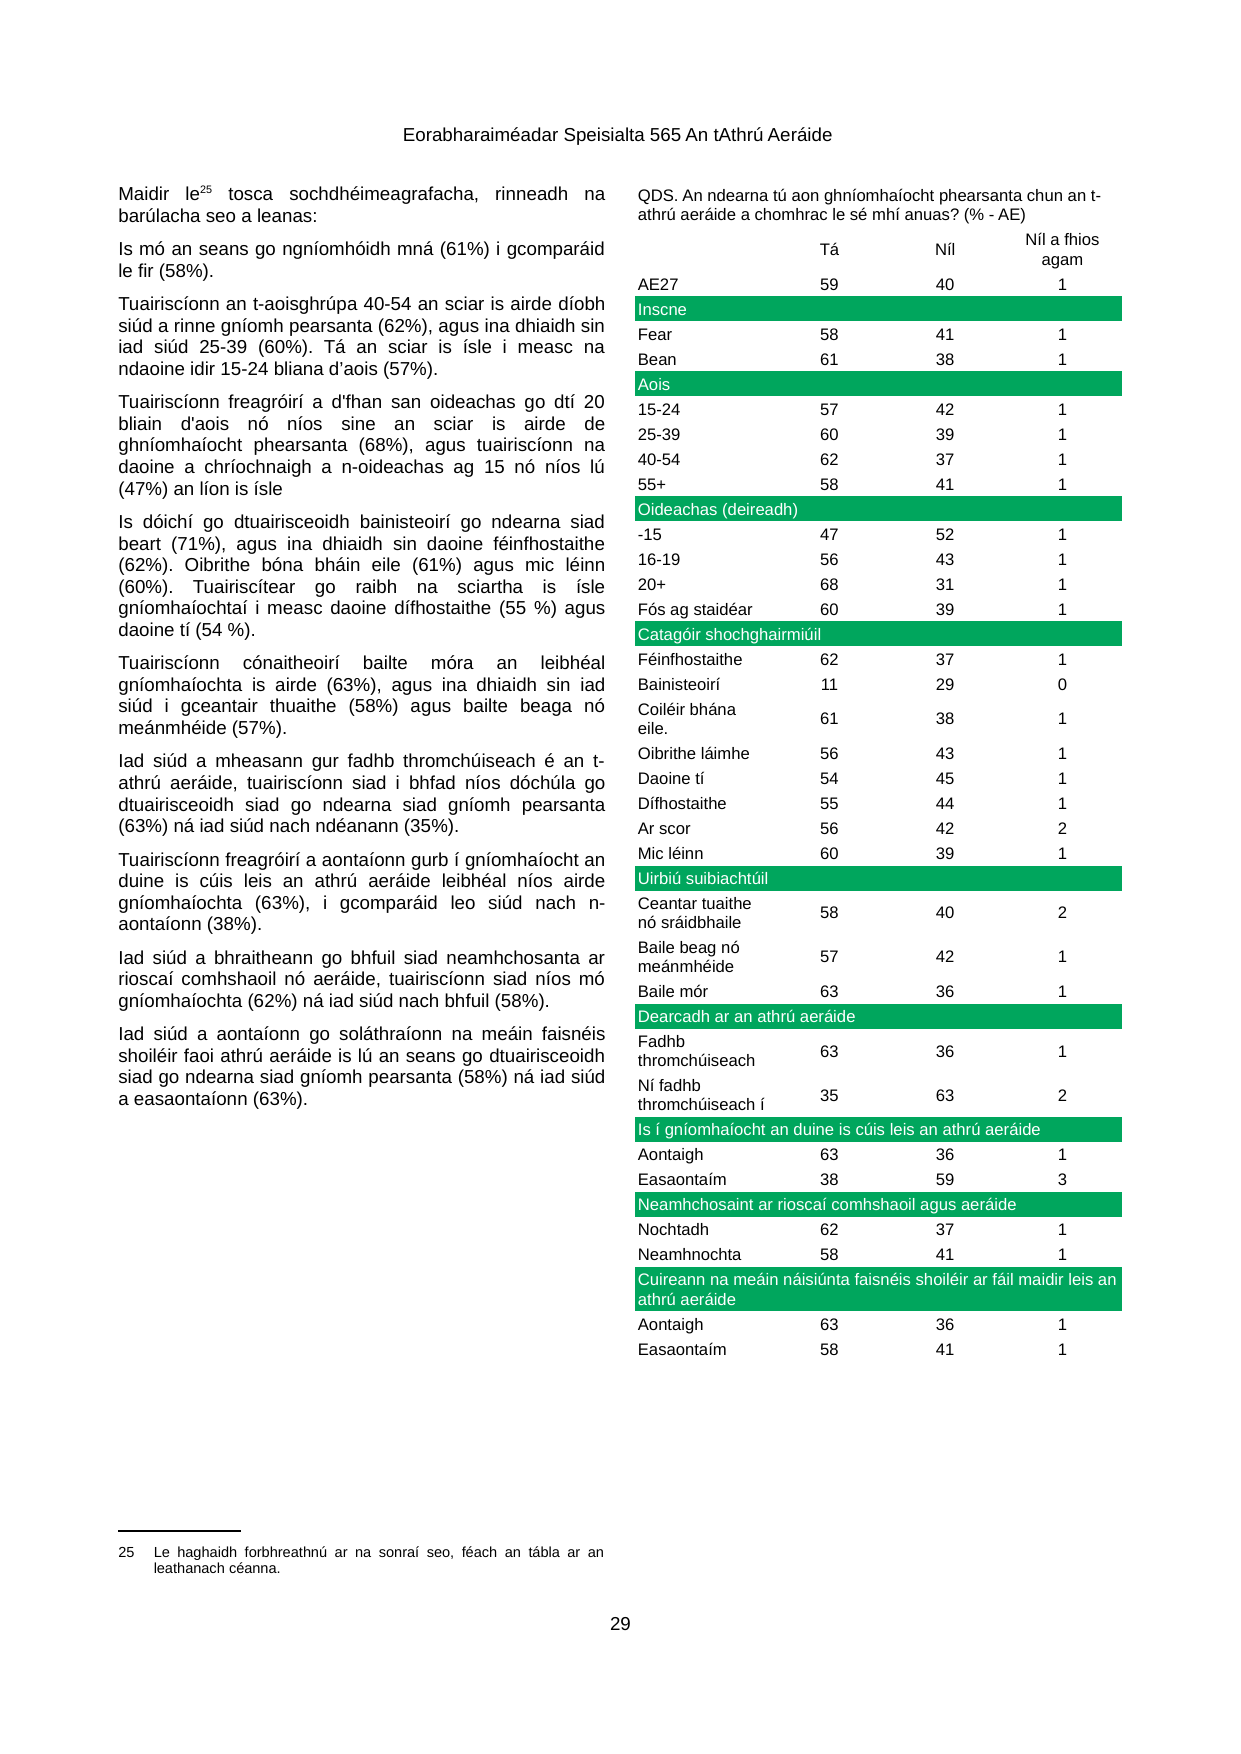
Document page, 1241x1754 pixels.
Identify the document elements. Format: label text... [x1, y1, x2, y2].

text Tuairiscíonn freagróirí a d'fhan san oideachas go dtí 20 bliain d'aois nó níos sine an sciar is airde de ghníomhaíocht phearsanta (68%), agus tuairiscíonn na daoine a chríochnaigh a n-oideachas ag 15 nó níos lú (47%) an líon is ísle [118, 391, 605, 499]
table_cell 63 [888, 1073, 1002, 1117]
table_cell 43 [888, 741, 1002, 766]
table_cell Neamhchosaint ar rioscaí comhshaoil agus aeráide [635, 1192, 1122, 1217]
table_cell 55 [771, 791, 887, 816]
table_cell 63 [771, 1311, 887, 1336]
table_cell 62 [771, 1217, 887, 1242]
table_cell 1 [1003, 446, 1122, 471]
table_cell Baile mór [635, 979, 771, 1004]
table_cell 68 [771, 571, 887, 596]
table_cell 60 [771, 841, 887, 866]
table_cell 1 [1003, 741, 1122, 766]
table_cell 37 [888, 446, 1002, 471]
table_cell Fadhb thromchúiseach [635, 1029, 771, 1073]
table_cell 20+ [635, 571, 771, 596]
table_cell 56 [771, 816, 887, 841]
table_cell 43 [888, 546, 1002, 571]
table_cell 1 [1003, 935, 1122, 979]
table_cell 1 [1003, 1336, 1122, 1361]
table_cell 59 [771, 271, 887, 296]
table_cell 1 [1003, 1311, 1122, 1336]
table_cell Easaontaím [635, 1167, 771, 1192]
table_cell 58 [771, 891, 887, 935]
table_cell 56 [771, 741, 887, 766]
table_cell 1 [1003, 791, 1122, 816]
text Is dóichí go dtuairisceoidh bainisteoirí go ndearna siad beart (71%), agus ina dhiaidh sin daoine féinfhostaithe (62%). Oibrithe bóna bháin eile (61%) agus mic léinn (60%). Tuairiscítear go raibh na sciartha is ísle gníomhaíochtaí i measc daoine dífhostaithe (55 %) agus daoine tí (54 %). [118, 511, 605, 640]
table_cell 1 [1003, 421, 1122, 446]
table_cell 1 [1003, 396, 1122, 421]
table_cell Féinfhostaithe [635, 646, 771, 671]
table_cell Ní fadhb thromchúiseach í [635, 1073, 771, 1117]
table_cell Baile beag nó meánmhéide [635, 935, 771, 979]
table_cell 41 [888, 471, 1002, 496]
table_cell 15-24 [635, 396, 771, 421]
table_cell 2 [1003, 816, 1122, 841]
table_cell Is í gníomhaíocht an duine is cúis leis an athrú aeráide [635, 1117, 1122, 1142]
table_cell 36 [888, 1029, 1002, 1073]
table_cell 1 [1003, 646, 1122, 671]
text Tuairiscíonn cónaitheoirí bailte móra an leibhéal gníomhaíochta is airde (63%), agus ina dhiaidh sin iad siúd i gceantair thuaithe (58%) agus bailte beaga nó meánmhéide (57%). [118, 652, 605, 738]
table_cell Daoine tí [635, 766, 771, 791]
table_cell 63 [771, 1142, 887, 1167]
table_cell 1 [1003, 696, 1122, 741]
table_cell 58 [771, 471, 887, 496]
table_cell Aois [635, 371, 1122, 396]
table_cell 36 [888, 979, 1002, 1004]
table_cell 0 [1003, 671, 1122, 696]
table_cell 61 [771, 346, 887, 371]
table_cell Easaontaím [635, 1336, 771, 1361]
table_cell 31 [888, 571, 1002, 596]
table_cell 39 [888, 421, 1002, 446]
table_cell 11 [771, 671, 887, 696]
table_cell 1 [1003, 346, 1122, 371]
table_cell Coiléir bhána eile. [635, 696, 771, 741]
table_cell 41 [888, 1336, 1002, 1361]
table_cell 38 [771, 1167, 887, 1192]
table_cell Cuireann na meáin náisiúnta faisnéis shoiléir ar fáil maidir leis an athrú aeráide [635, 1267, 1122, 1311]
table_cell [635, 227, 771, 271]
table_cell 1 [1003, 1242, 1122, 1267]
table_cell 38 [888, 346, 1002, 371]
table_header QDS. An ndearna tú aon ghníomhaíocht phearsanta chun an t-athrú aeráide a chomhrac le sé mhí anuas? (% - AE) [635, 183, 1122, 227]
table_cell Ar scor [635, 816, 771, 841]
table_cell 60 [771, 421, 887, 446]
table_cell Dearcadh ar an athrú aeráide [635, 1004, 1122, 1029]
table_cell 36 [888, 1311, 1002, 1336]
table_cell Oideachas (deireadh) [635, 496, 1122, 521]
table_cell 1 [1003, 271, 1122, 296]
table_cell Uirbiú suibiachtúil [635, 866, 1122, 891]
table_cell Dífhostaithe [635, 791, 771, 816]
text Iad siúd a mheasann gur fadhb thromchúiseach é an t-athrú aeráide, tuairiscíonn siad i bhfad níos dóchúla go dtuairisceoidh siad go ndearna siad gníomh pearsanta (63%) ná iad siúd nach ndéanann (35%). [118, 750, 605, 836]
table_cell Ceantar tuaithe nó sráidbhaile [635, 891, 771, 935]
table_cell Aontaigh [635, 1142, 771, 1167]
table_cell 1 [1003, 571, 1122, 596]
table_cell 59 [888, 1167, 1002, 1192]
table_cell 63 [771, 1029, 887, 1073]
text Is mó an seans go ngníomhóidh mná (61%) i gcomparáid le fir (58%). [118, 238, 605, 281]
table_cell 39 [888, 841, 1002, 866]
table_cell Nochtadh [635, 1217, 771, 1242]
table_cell Níl [888, 227, 1002, 271]
table_cell 42 [888, 396, 1002, 421]
table_cell 38 [888, 696, 1002, 741]
text Le haghaidh forbhreathnú ar na sonraí seo, féach an tábla ar an leathanach céanna. [118, 1543, 605, 1577]
table_cell 54 [771, 766, 887, 791]
table_cell 52 [888, 521, 1002, 546]
table_cell Aontaigh [635, 1311, 771, 1336]
table_cell 16-19 [635, 546, 771, 571]
table_cell 39 [888, 596, 1002, 621]
table_cell 37 [888, 646, 1002, 671]
table_cell Catagóir shochghairmiúil [635, 621, 1122, 646]
table_cell 1 [1003, 1217, 1122, 1242]
table_cell 40 [888, 891, 1002, 935]
table_cell 37 [888, 1217, 1002, 1242]
table_cell 40 [888, 271, 1002, 296]
table_cell 58 [771, 1336, 887, 1361]
table_cell 1 [1003, 321, 1122, 346]
text Iad siúd a aontaíonn go soláthraíonn na meáin faisnéis shoiléir faoi athrú aeráide is lú an seans go dtuairisceoidh siad go ndearna siad gníomh pearsanta (58%) ná iad siúd a easaontaíonn (63%). [118, 1023, 605, 1109]
table_cell Bainisteoirí [635, 671, 771, 696]
table_cell 1 [1003, 841, 1122, 866]
table_cell 42 [888, 816, 1002, 841]
table_cell -15 [635, 521, 771, 546]
table_cell 58 [771, 1242, 887, 1267]
table_cell 29 [888, 671, 1002, 696]
table_cell 62 [771, 446, 887, 471]
table_cell Fear [635, 321, 771, 346]
table_cell 36 [888, 1142, 1002, 1167]
table_cell 35 [771, 1073, 887, 1117]
table_cell 25-39 [635, 421, 771, 446]
table_cell Mic léinn [635, 841, 771, 866]
table_cell Níl a fhios agam [1003, 227, 1122, 271]
table_cell 57 [771, 396, 887, 421]
table_cell 1 [1003, 471, 1122, 496]
table_cell 1 [1003, 1029, 1122, 1073]
table_cell 3 [1003, 1167, 1122, 1192]
table_cell 47 [771, 521, 887, 546]
table_cell 2 [1003, 1073, 1122, 1117]
table_cell Tá [771, 227, 887, 271]
table_cell 62 [771, 646, 887, 671]
table_cell 63 [771, 979, 887, 1004]
table_cell 44 [888, 791, 1002, 816]
table_cell 2 [1003, 891, 1122, 935]
table_cell 1 [1003, 521, 1122, 546]
table_cell Fós ag staidéar [635, 596, 771, 621]
table_cell 45 [888, 766, 1002, 791]
table_cell 40-54 [635, 446, 771, 471]
table_cell 55+ [635, 471, 771, 496]
table_cell 60 [771, 596, 887, 621]
text Tuairiscíonn an t-aoisghrúpa 40-54 an sciar is airde díobh siúd a rinne gníomh pearsanta (62%), agus ina dhiaidh sin iad siúd 25-39 (60%). Tá an sciar is ísle i measc na ndaoine idir 15-24 bliana d’aois (57%). [118, 293, 605, 379]
table_cell 56 [771, 546, 887, 571]
table_cell 41 [888, 321, 1002, 346]
table_cell 1 [1003, 596, 1122, 621]
table_cell Neamhnochta [635, 1242, 771, 1267]
table_cell 1 [1003, 766, 1122, 791]
table_cell Oibrithe láimhe [635, 741, 771, 766]
text Maidir le tosca sochdhéimeagrafacha, rinneadh na barúlacha seo a leanas: [118, 183, 605, 226]
table_cell Inscne [635, 296, 1122, 321]
table_cell 58 [771, 321, 887, 346]
table_cell 1 [1003, 546, 1122, 571]
table_cell 42 [888, 935, 1002, 979]
table_cell 61 [771, 696, 887, 741]
table_cell 1 [1003, 1142, 1122, 1167]
table_cell AE27 [635, 271, 771, 296]
text Iad siúd a bhraitheann go bhfuil siad neamhchosanta ar rioscaí comhshaoil nó aeráide, tuairiscíonn siad níos mó gníomhaíochta (62%) ná iad siúd nach bhfuil (58%). [118, 946, 605, 1011]
table_cell 41 [888, 1242, 1002, 1267]
table_cell Bean [635, 346, 771, 371]
table_cell 57 [771, 935, 887, 979]
text Tuairiscíonn freagróirí a aontaíonn gurb í gníomhaíocht an duine is cúis leis an athrú aeráide leibhéal níos airde gníomhaíochta (63%), i gcomparáid leo siúd nach n-aontaíonn (38%). [118, 848, 605, 934]
table_cell 1 [1003, 979, 1122, 1004]
